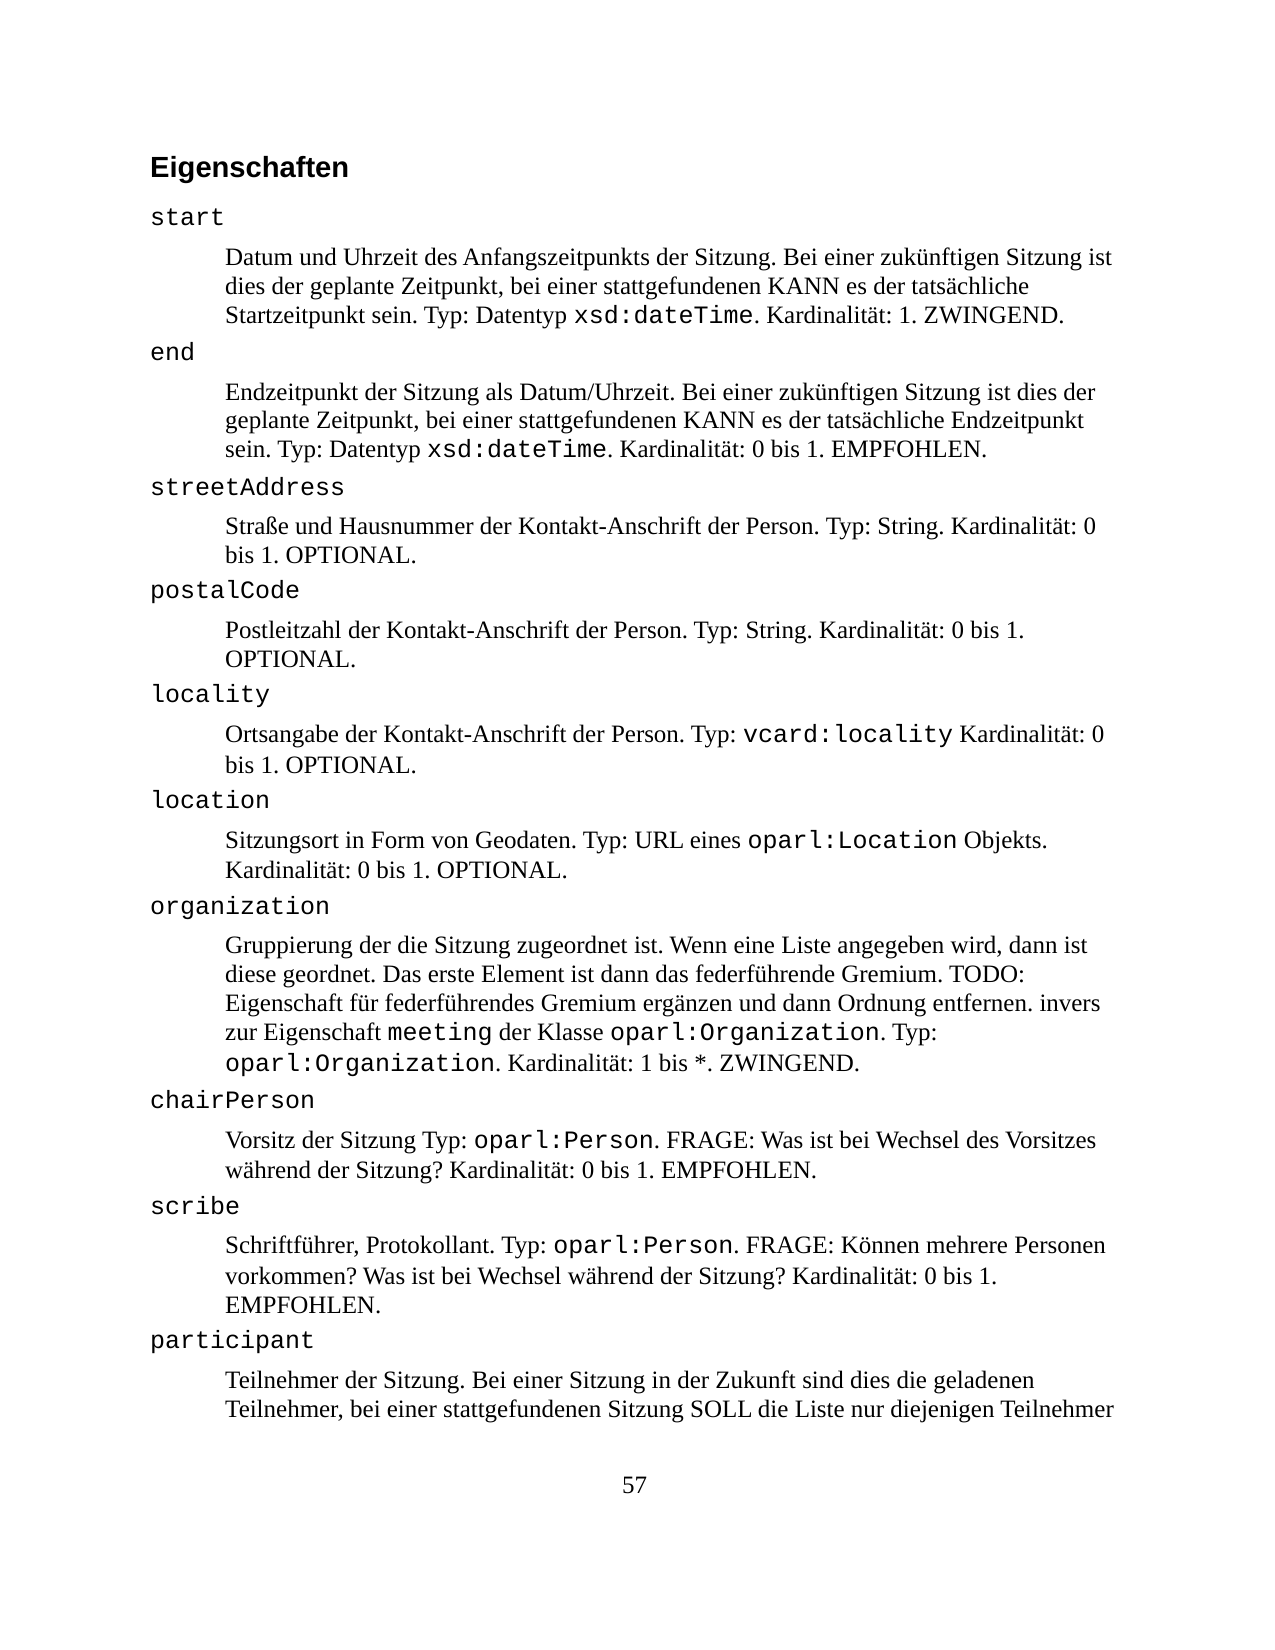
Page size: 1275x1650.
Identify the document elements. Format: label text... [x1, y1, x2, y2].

text Postleitzahl der Kontakt-Anschrift der Person. Typ: String. Kardinalität: 0 bis 1. OPTIONAL. [225, 615, 1125, 673]
text chairPerson [150, 1087, 1125, 1116]
text Vorsitz der Sitzung Typ: oparl:Person. FRAGE: Was ist bei Wechsel des Vorsitzes während der Sitzung? Kardinalität: 0 bis 1. EMPFOHLEN. [225, 1125, 1125, 1184]
text Datum und Uhrzeit des Anfangszeitpunkts der Sitzung. Bei einer zukünftigen Sitzung ist dies der geplante Zeitpunkt, bei einer stattgefundenen KANN es der tatsächliche Startzeitpunkt sein. Typ: Datentyp xsd:dateTime. Kardinalität: 1. ZWINGEND. [225, 242, 1125, 331]
text postalCode [150, 578, 1125, 606]
text Ortsangabe der Kontakt-Anschrift der Person. Typ: vcard:locality Kardinalität: 0 bis 1. OPTIONAL. [225, 719, 1125, 778]
text Schriftführer, Protokollant. Typ: oparl:Person. FRAGE: Können mehrere Personen vorkommen? Was ist bei Wechsel während der Sitzung? Kardinalität: 0 bis 1. EMPFOHLEN. [225, 1231, 1125, 1319]
text Straße und Hausnummer der Kontakt-Anschrift der Person. Typ: String. Kardinalität: 0 bis 1. OPTIONAL. [225, 511, 1125, 569]
text participant [150, 1328, 1125, 1356]
text Teilnehmer der Sitzung. Bei einer Sitzung in der Zukunft sind dies die geladenen Teilnehmer, bei einer stattgefundenen Sitzung SOLL die Liste nur diejenigen Teilnehmer [225, 1365, 1125, 1423]
text streetAddress [150, 474, 1125, 502]
text end [150, 339, 1125, 368]
text Sitzungsort in Form von Geodaten. Typ: URL eines oparl:Location Objekts. Kardinalität: 0 bis 1. OPTIONAL. [225, 825, 1125, 884]
text locality [150, 682, 1125, 710]
text organization [150, 893, 1125, 922]
text scribe [150, 1193, 1125, 1222]
text Endzeitpunkt der Sitzung als Datum/Uhrzeit. Bei einer zukünftigen Sitzung ist dies der geplante Zeitpunkt, bei einer stattgefundenen KANN es der tatsächliche Endzeitpunkt sein. Typ: Datentyp xsd:dateTime. Kardinalität: 0 bis 1. EMPFOHLEN. [225, 377, 1125, 465]
text location [150, 787, 1125, 816]
subtitle Eigenschaften [150, 150, 1125, 183]
text start [150, 205, 1125, 233]
text Gruppierung der die Sitzung zugeordnet ist. Wenn eine Liste angegeben wird, dann ist diese geordnet. Das erste Element ist dann das federführende Gremium. TODO: Eigenschaft für federführendes Gremium ergänzen und dann Ordnung entfernen. invers zur Eigenschaft meeting der Klasse oparl:Organization. Typ: oparl:Organization. Kardinalität: 1 bis *. ZWINGEND. [225, 931, 1125, 1078]
